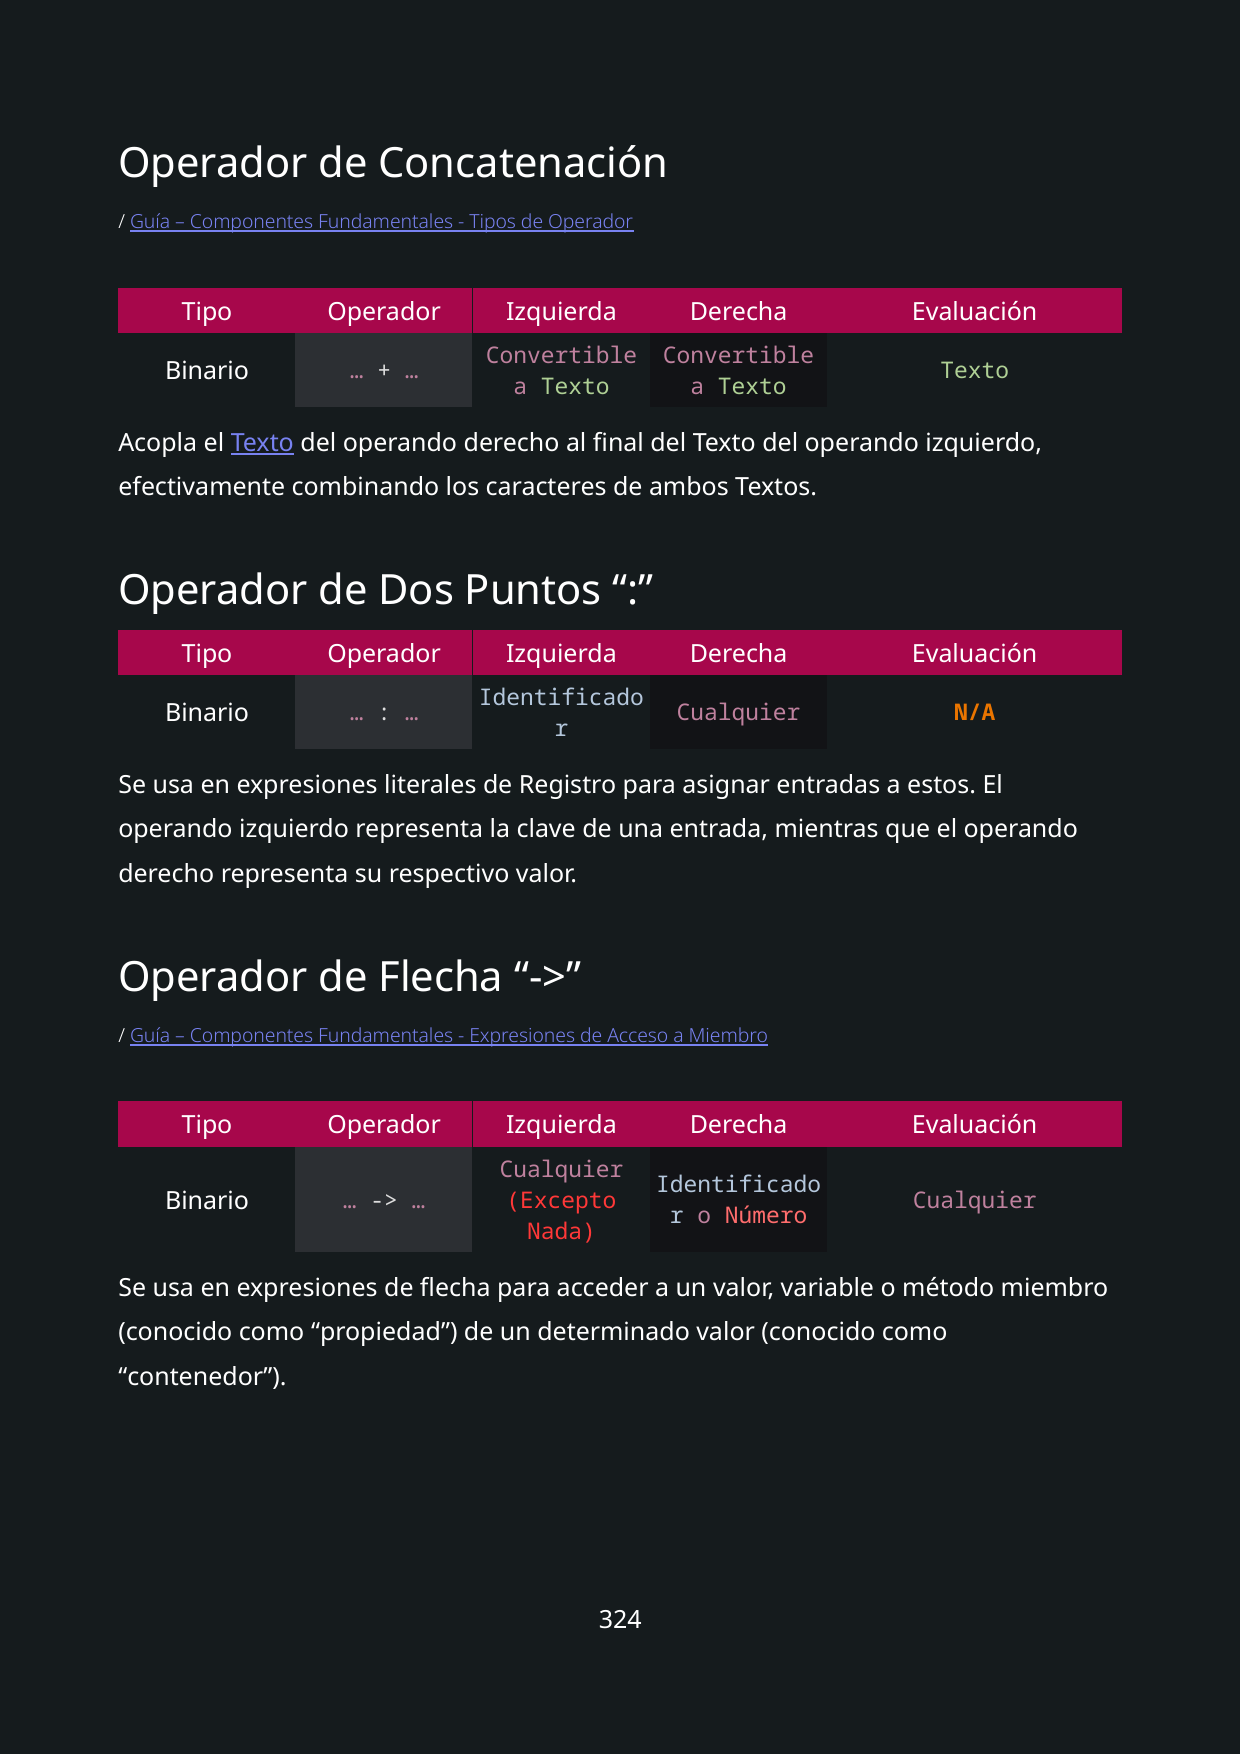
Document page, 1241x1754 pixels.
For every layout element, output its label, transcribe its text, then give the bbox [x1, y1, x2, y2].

table_header Operador [295, 1101, 472, 1147]
table_cell Binario [118, 1147, 295, 1252]
table_header Derecha [650, 288, 827, 333]
table_cell Cualquier [650, 675, 827, 749]
text / Guía – Componentes Fundamentales - Tipos de Operador [118, 208, 1122, 253]
table_cell Binario [118, 333, 295, 407]
table_cell Identificador [473, 675, 650, 749]
table_header Evaluación [827, 1101, 1122, 1147]
table_header Evaluación [827, 630, 1122, 675]
text Se usa en expresiones literales de Registro para asignar entradas a estos. El operando izquierdo representa la clave de una entrada, mientras que el operando derecho representa su respectivo valor. [118, 767, 1122, 889]
table_header Izquierda [473, 288, 650, 333]
table_header Tipo [118, 1101, 295, 1147]
table_header Izquierda [473, 630, 650, 675]
table_cell Convertible a Texto [650, 333, 827, 407]
subtitle Operador de Dos Puntos “:” [118, 560, 1122, 617]
table_header Tipo [118, 630, 295, 675]
table_cell Cualquier [827, 1147, 1122, 1252]
table_cell … -> … [295, 1147, 472, 1252]
table_header Operador [295, 288, 472, 333]
table_cell Texto [827, 333, 1122, 407]
table_header Operador [295, 630, 472, 675]
subtitle Operador de Concatenación [118, 133, 1122, 189]
table_cell Convertible a Texto [473, 333, 650, 407]
table_header Derecha [650, 1101, 827, 1147]
table_cell Identificador o Número [650, 1147, 827, 1252]
text / Guía – Componentes Fundamentales - Expresiones de Acceso a Miembro [118, 1022, 1122, 1067]
text Acopla el Texto del operando derecho al final del Texto del operando izquierdo, efectivamente combinando los caracteres de ambos Textos. [118, 425, 1122, 503]
table_cell … : … [295, 675, 472, 749]
table_header Izquierda [473, 1101, 650, 1147]
table_cell Cualquier (Excepto Nada) [473, 1147, 650, 1252]
table_cell N/A [827, 675, 1122, 749]
table_header Tipo [118, 288, 295, 333]
table_cell … + … [295, 333, 472, 407]
table_cell Binario [118, 675, 295, 749]
text Se usa en expresiones de flecha para acceder a un valor, variable o método miembro (conocido como “propiedad”) de un determinado valor (conocido como “contenedor”). [118, 1270, 1122, 1392]
table_header Derecha [650, 630, 827, 675]
subtitle Operador de Flecha “->” [118, 947, 1122, 1003]
table_header Evaluación [827, 288, 1122, 333]
